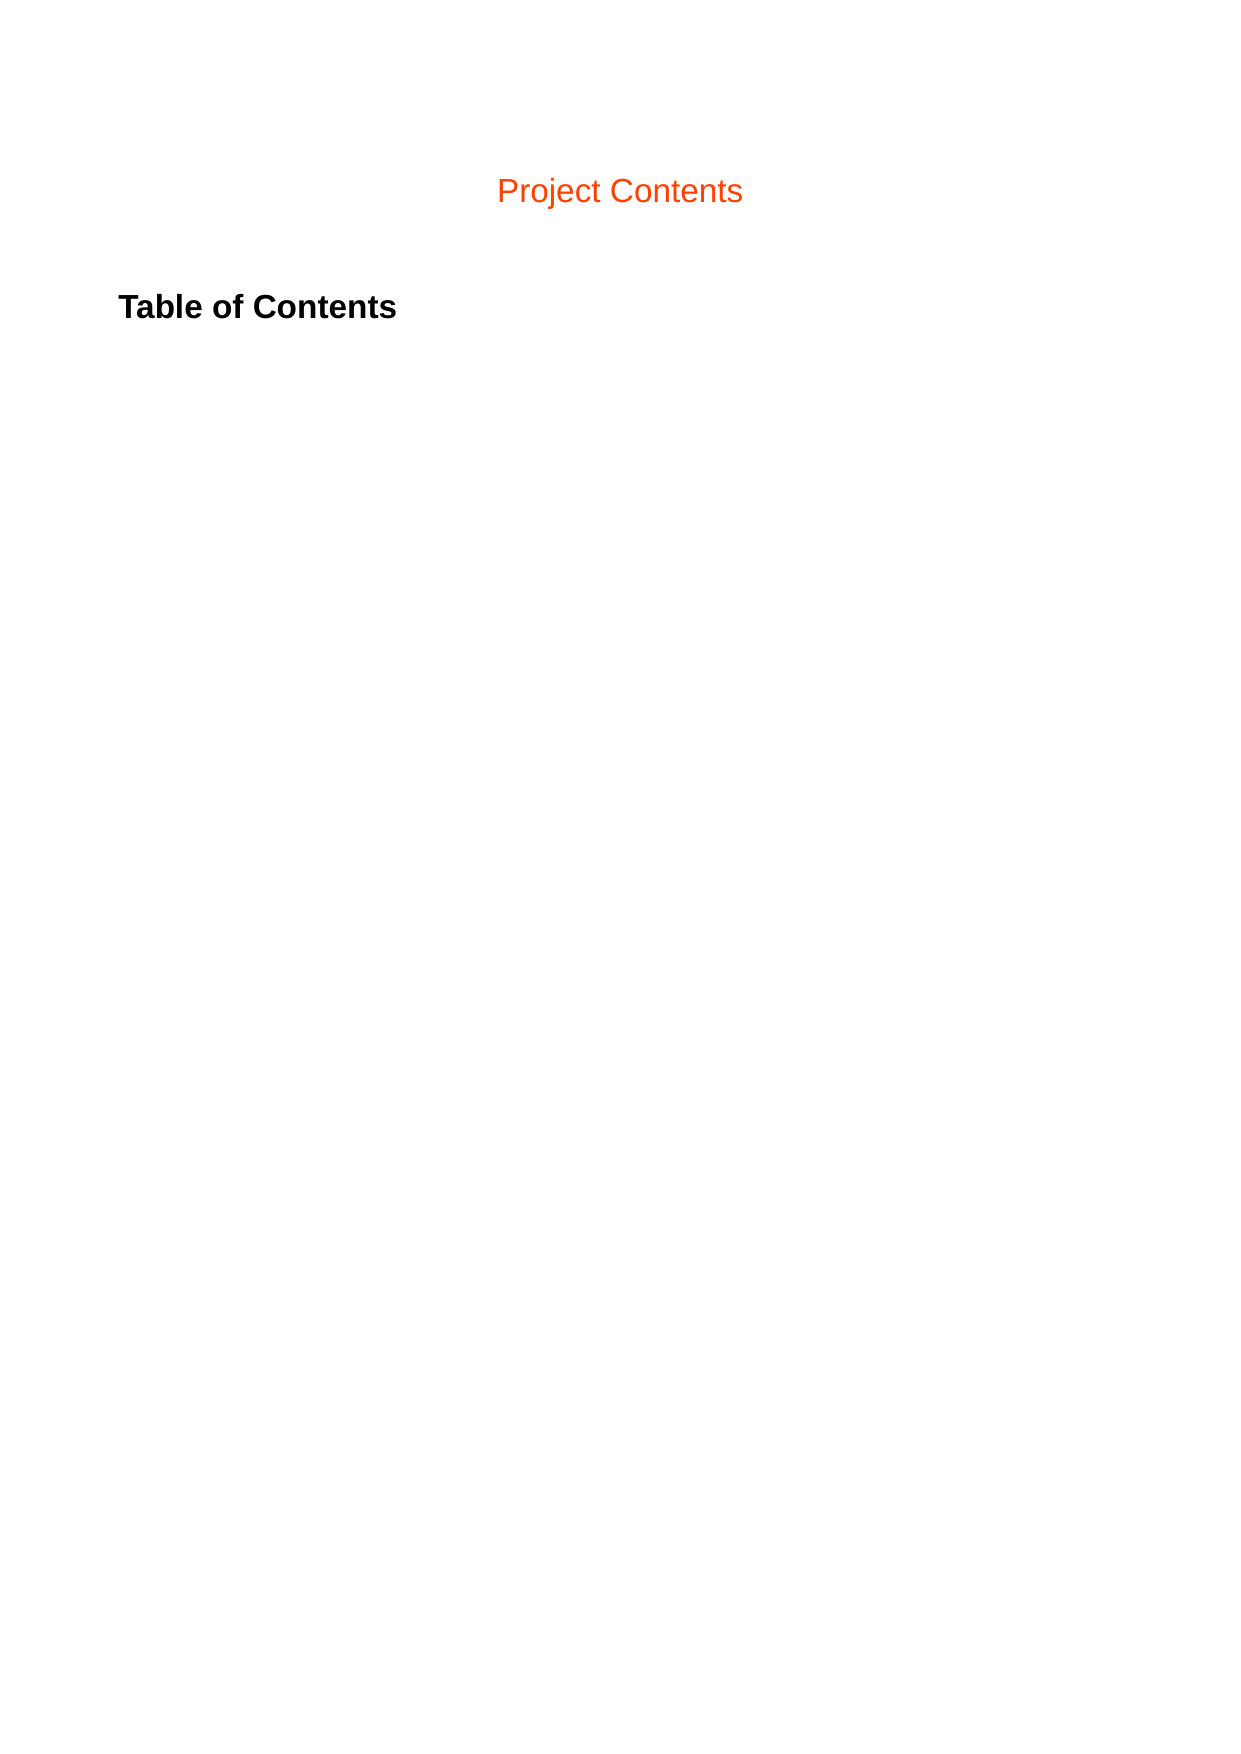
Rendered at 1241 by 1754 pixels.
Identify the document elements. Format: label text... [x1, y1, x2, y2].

text Project Contents [118, 171, 1122, 209]
subtitle Table of Contents [118, 287, 1122, 325]
